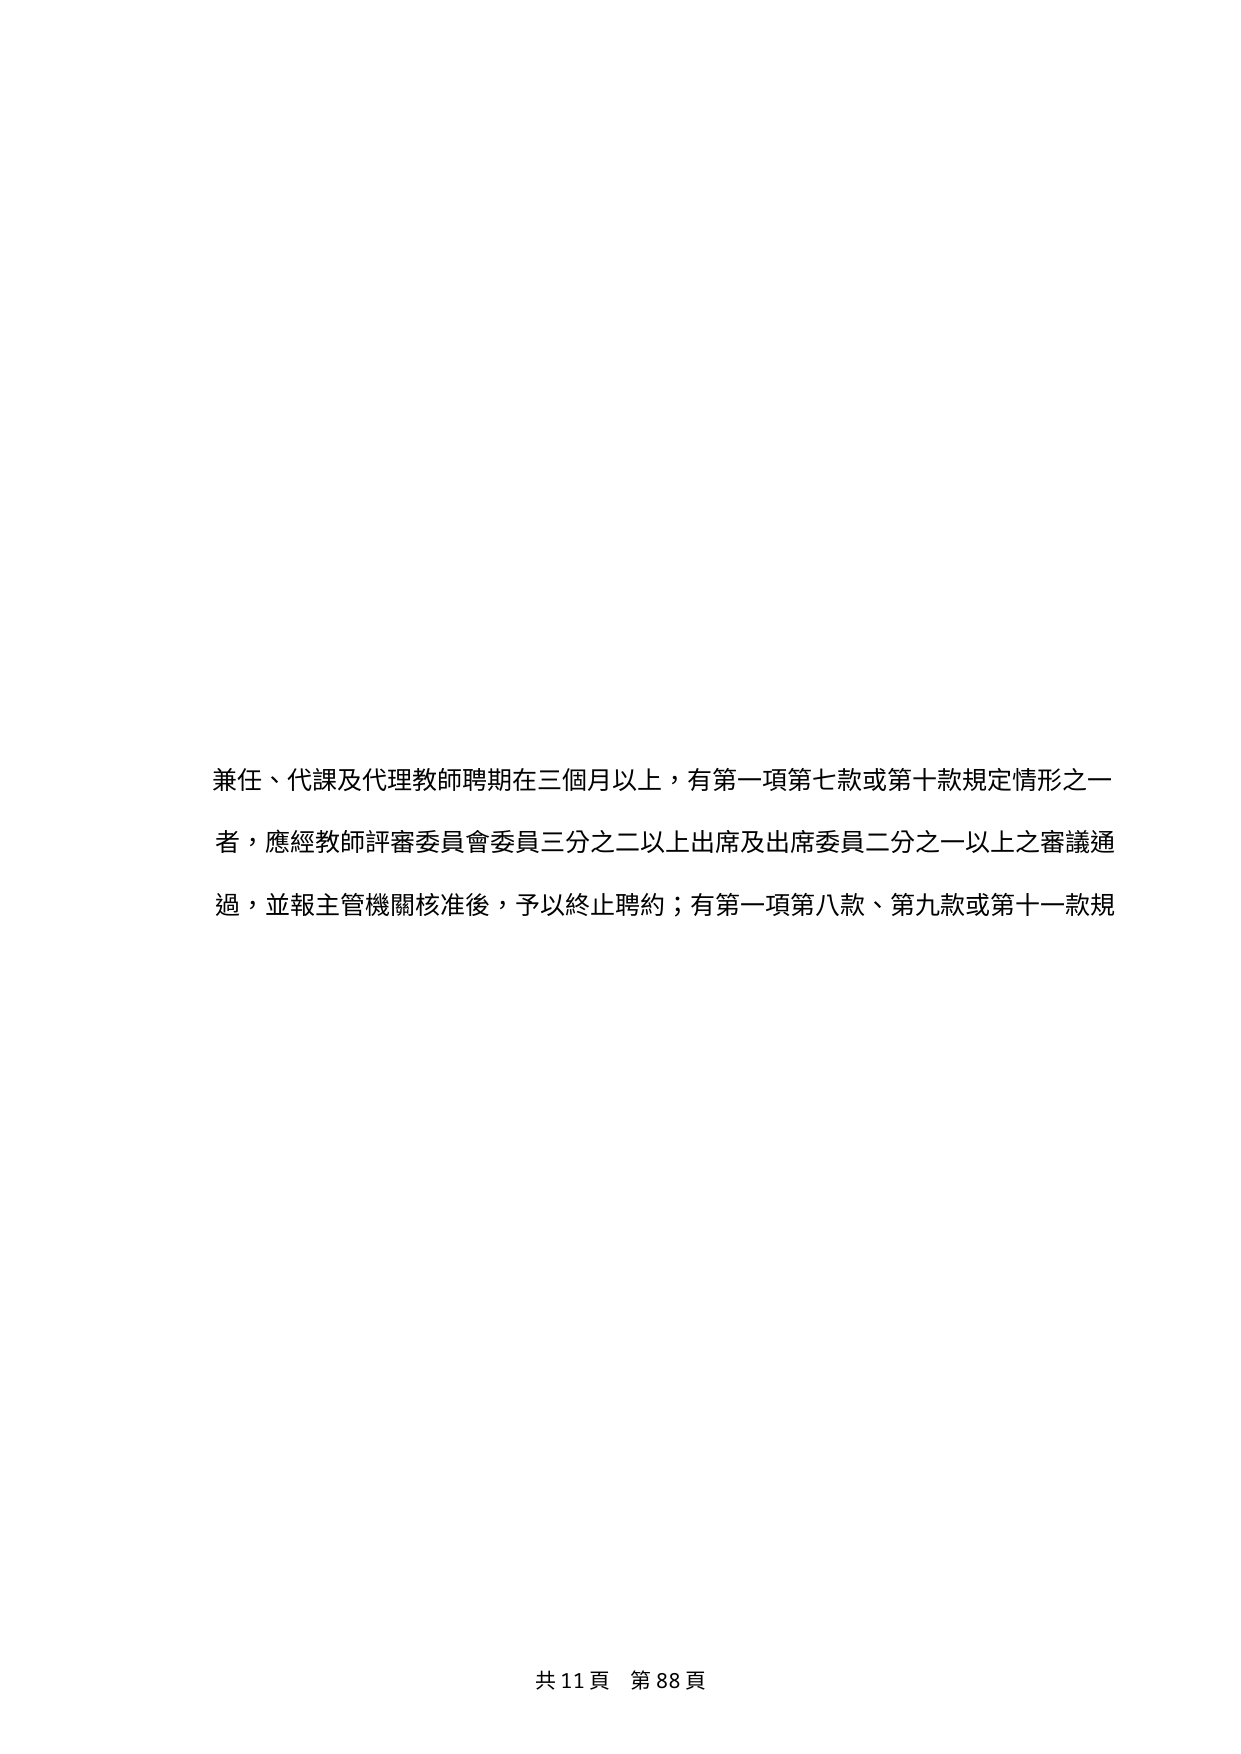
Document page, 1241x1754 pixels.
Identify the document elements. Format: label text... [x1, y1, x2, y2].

text 兼任、代課及代理教師聘期在三個月以上，有第一項第七款或第十款規定情形之一者，應經教師評審委員會委員三分之二以上出席及出席委員二分之一以上之審議通過，並報主管機關核准後，予以終止聘約；有第一項第八款、第九款或第十一款規 [212, 737, 1128, 924]
